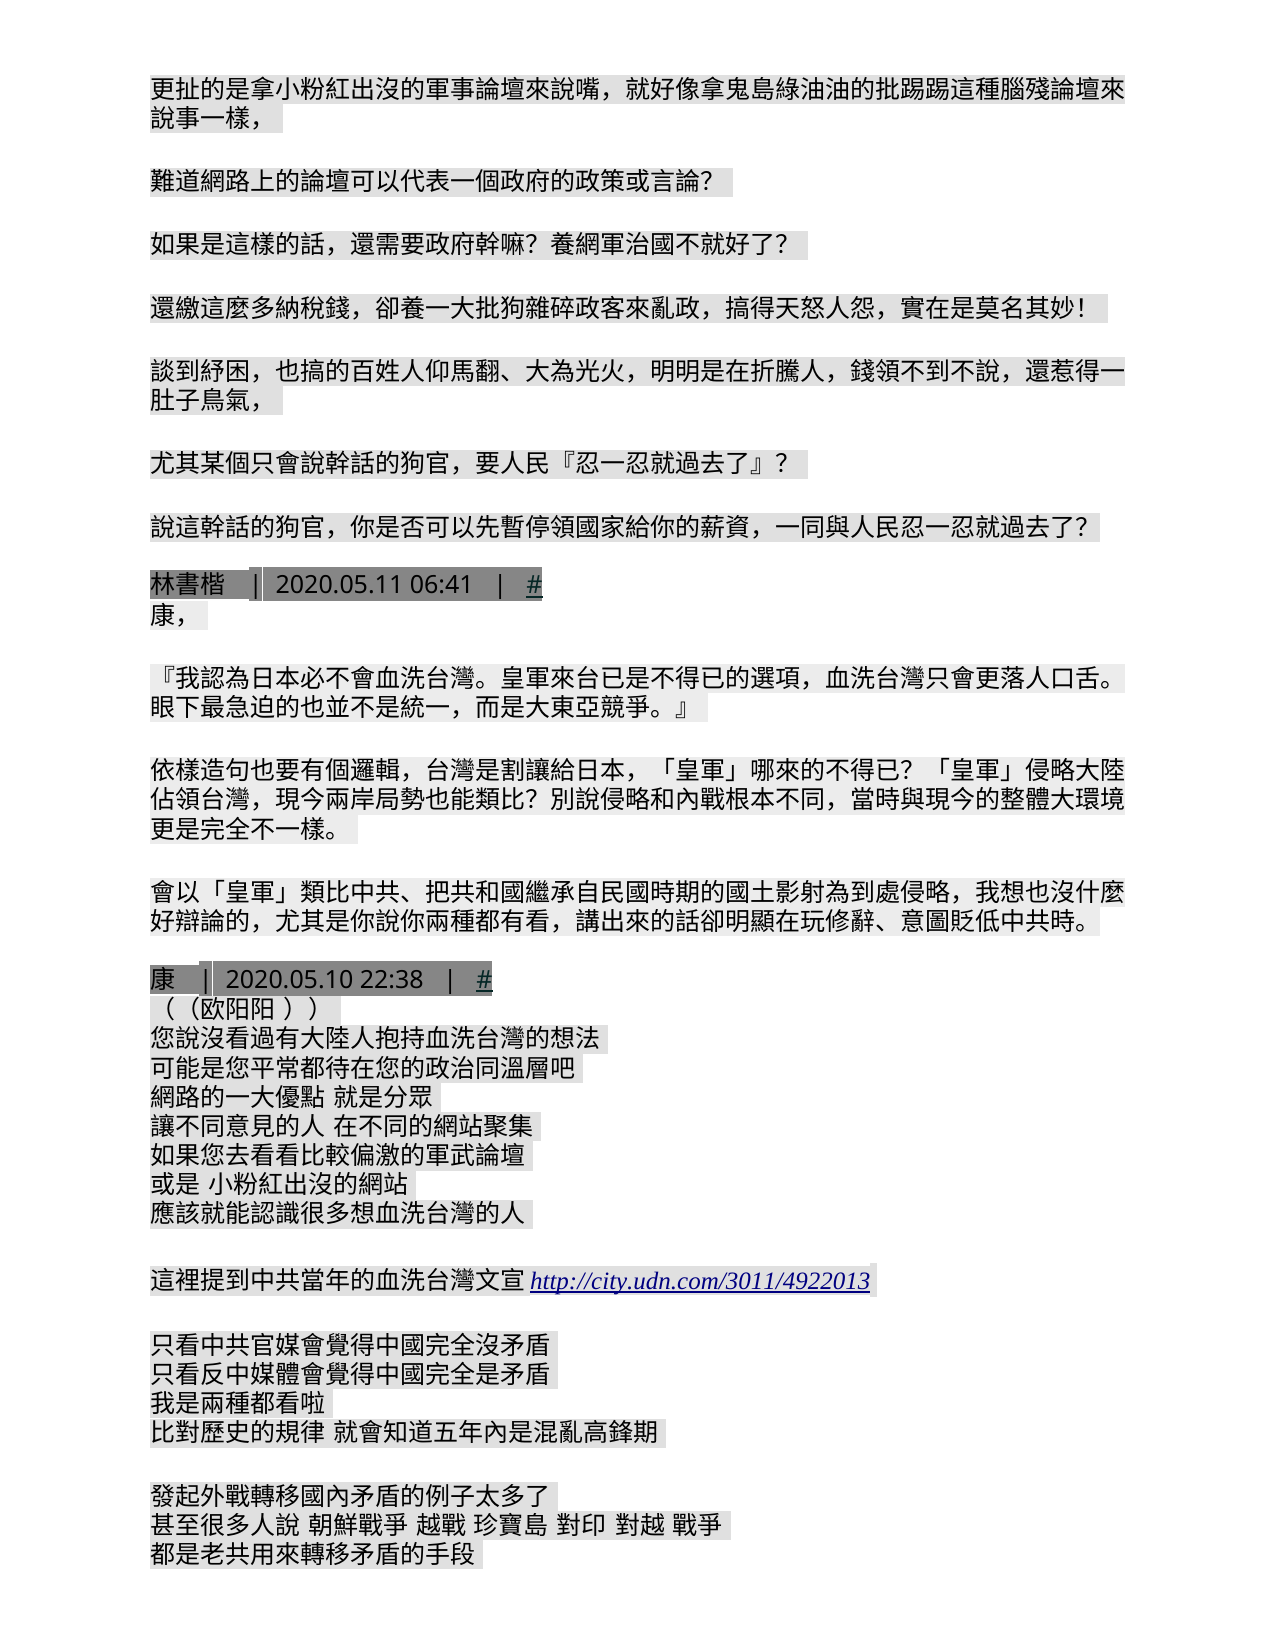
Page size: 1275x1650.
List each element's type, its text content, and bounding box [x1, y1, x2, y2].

text （（欧阳阳 ）） 您說沒看過有大陸人抱持血洗台灣的想法 可能是您平常都待在您的政治同溫層吧 網路的一大優點 就是分眾 讓不同意見的人 在不同的網站聚集 如果您去看看比較偏激的軍武論壇 或是 小粉紅出沒的網站 應該就能認識很多想血洗台灣的人 這裡提到中共當年的血洗台灣文宣http://city.udn.com/3011/4922013 只看中共官媒會覺得中國完全沒矛盾 只看反中媒體會覺得中國完全是矛盾 我是兩種都看啦 比對歷史的規律 就會知道五年內是混亂高鋒期 發起外戰轉移國內矛盾的例子太多了 甚至很多人說 朝鮮戰爭 越戰 珍寶島 對印 對越 戰爭 都是老共用來轉移矛盾的手段 [150, 996, 1125, 1569]
text 林書楷 | 2020.05.11 06:41 | # [150, 567, 1125, 601]
text 更扯的是拿小粉紅出沒的軍事論壇來說嘴，就好像拿鬼島綠油油的批踢踢這種腦殘論壇來說事一樣， 難道網路上的論壇可以代表一個政府的政策或言論？ 如果是這樣的話，還需要政府幹嘛？養網軍治國不就好了？ 還繳這麼多納稅錢，卻養一大批狗雜碎政客來亂政，搞得天怒人怨，實在是莫名其妙！ 談到紓困，也搞的百姓人仰馬翻、大為光火，明明是在折騰人，錢領不到不說，還惹得一肚子鳥氣， 尤其某個只會說幹話的狗官，要人民『忍一忍就過去了』？ 說這幹話的狗官，你是否可以先暫停領國家給你的薪資，一同與人民忍一忍就過去了？ [150, 75, 1125, 542]
text 康 | 2020.05.10 22:38 | # [150, 961, 1125, 996]
text 康， 『我認為日本必不會血洗台灣。皇軍來台已是不得已的選項，血洗台灣只會更落人口舌。眼下最急迫的也並不是統一，而是大東亞競爭。』 依樣造句也要有個邏輯，台灣是割讓給日本，「皇軍」哪來的不得已？「皇軍」侵略大陸佔領台灣，現今兩岸局勢也能類比？別說侵略和內戰根本不同，當時與現今的整體大環境更是完全不一樣。 會以「皇軍」類比中共、把共和國繼承自民國時期的國土影射為到處侵略，我想也沒什麼好辯論的，尤其是你說你兩種都有看，講出來的話卻明顯在玩修辭、意圖貶低中共時。 [150, 601, 1125, 936]
